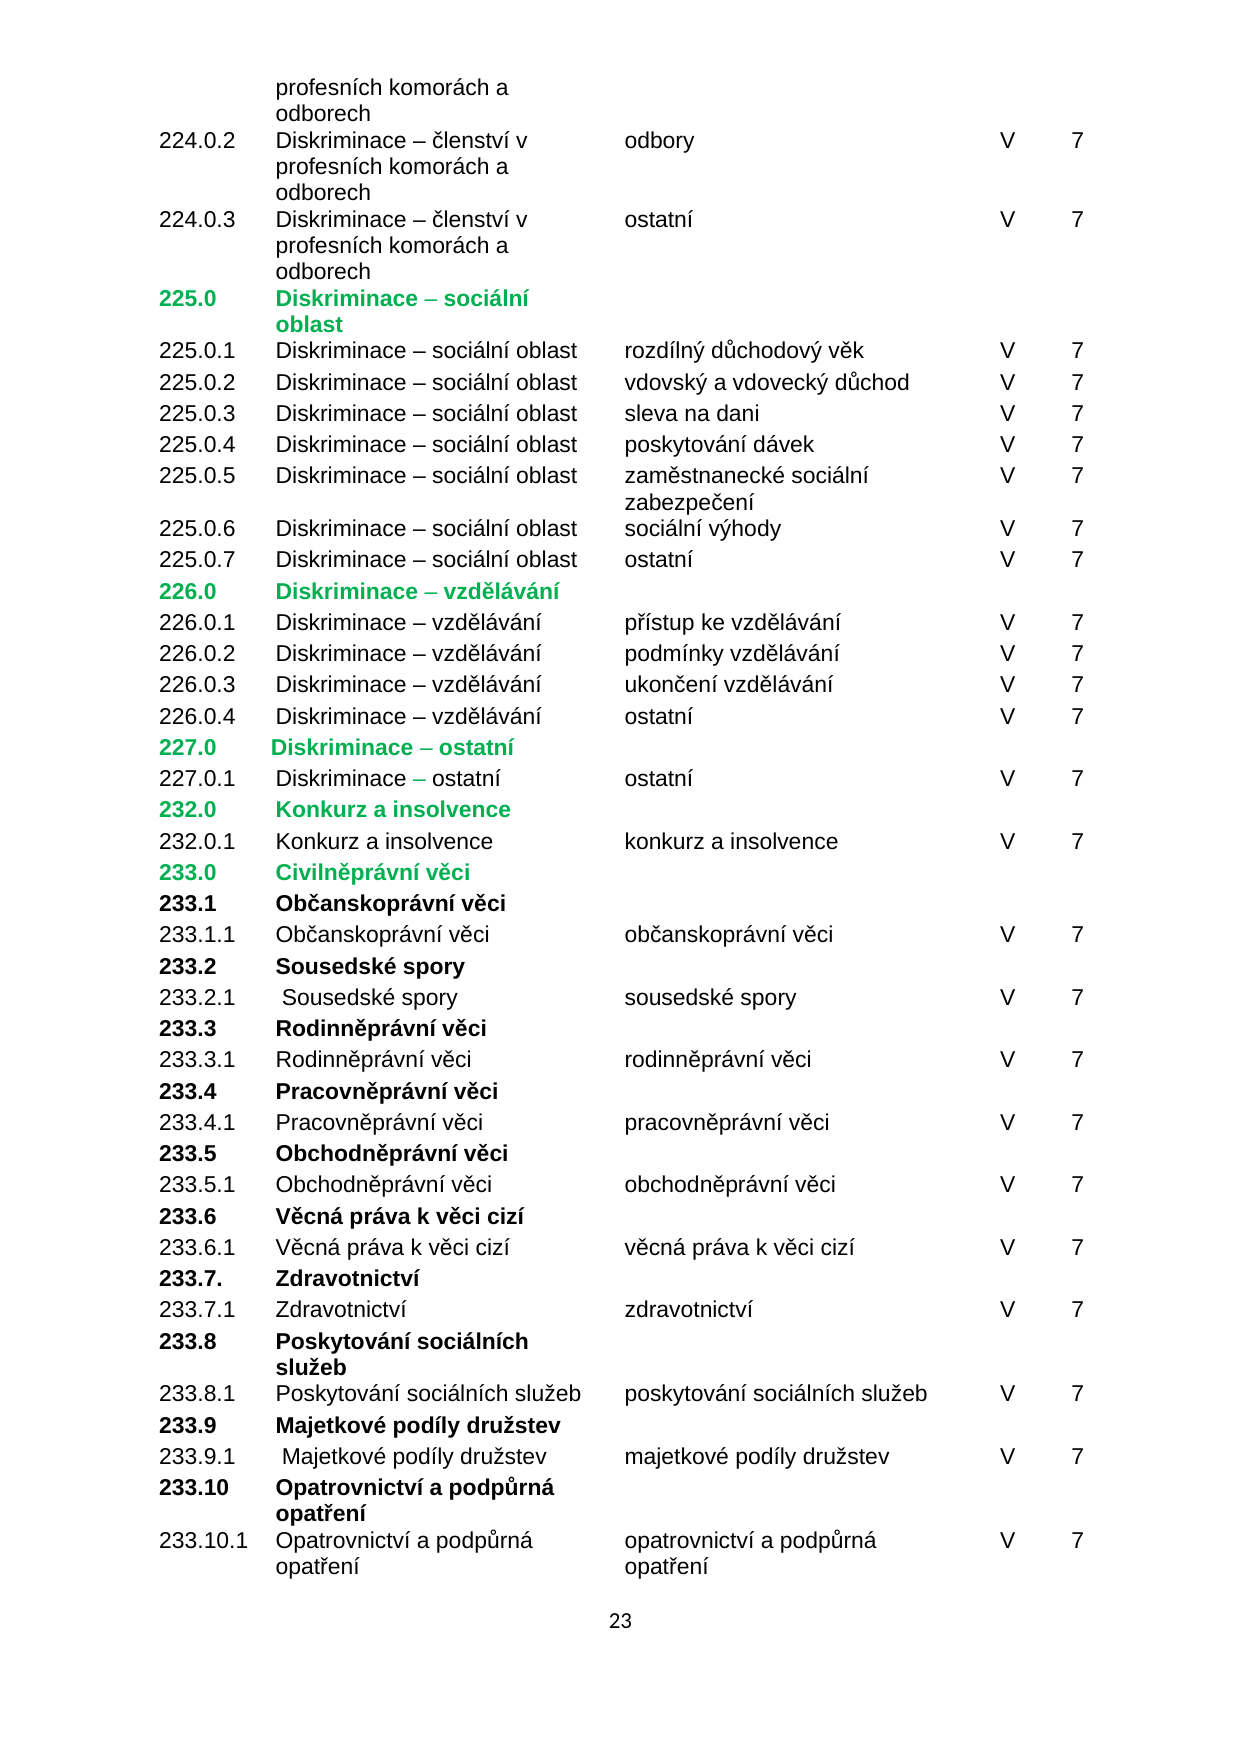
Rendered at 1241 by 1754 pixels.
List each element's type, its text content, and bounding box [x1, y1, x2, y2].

table_cell 7 [1040, 463, 1115, 515]
table_cell Konkurz a insolvence [264, 796, 613, 828]
table_cell V [975, 1380, 1040, 1412]
table_cell Občanskoprávní věci [264, 890, 613, 921]
table_cell [613, 1203, 974, 1234]
table_cell 233.5 [148, 1140, 264, 1171]
table_cell [1040, 796, 1115, 828]
table_cell [613, 1265, 974, 1296]
table_cell V [975, 828, 1040, 859]
table_cell Rodinněprávní věci [264, 1015, 613, 1046]
table_cell V [975, 127, 1040, 206]
table_cell zaměstnanecké sociální zabezpečení [613, 463, 974, 515]
table_cell Zdravotnictví [264, 1265, 613, 1296]
table_cell 233.2.1 [148, 984, 264, 1015]
table_cell V [975, 400, 1040, 431]
table_cell 233.3.1 [148, 1046, 264, 1078]
table_cell [1040, 285, 1115, 337]
table_cell Diskriminace – členství v profesních komorách a odborech [264, 206, 613, 285]
table_cell V [975, 206, 1040, 285]
table_cell Sousedské spory [264, 953, 613, 984]
table_cell Občanskoprávní věci [264, 921, 613, 953]
table_cell Diskriminace – ostatní [259, 734, 613, 765]
table_cell [613, 1140, 974, 1171]
table_cell Diskriminace – sociální oblast [264, 338, 613, 369]
table_cell Civilněprávní věci [264, 859, 613, 890]
table_cell Pracovněprávní věci [264, 1078, 613, 1109]
table_cell Opatrovnictví a podpůrná opatření [264, 1527, 613, 1579]
table_cell [1040, 74, 1115, 127]
table_cell 7 [1040, 703, 1115, 734]
table_cell V [975, 609, 1040, 640]
table_cell 7 [1040, 338, 1115, 369]
table_cell 7 [1040, 400, 1115, 431]
table_cell opatrovnictví a podpůrná opatření [613, 1527, 974, 1579]
table_cell Diskriminace – vzdělávání [264, 703, 613, 734]
table_cell [975, 734, 1040, 765]
table_cell Majetkové podíly družstev [264, 1443, 613, 1474]
table_cell V [975, 1527, 1040, 1579]
table_cell [975, 1015, 1040, 1046]
table_cell V [975, 1234, 1040, 1265]
table_cell [1040, 1140, 1115, 1171]
table_cell [1040, 734, 1115, 765]
table_cell 7 [1040, 671, 1115, 703]
table_cell V [975, 338, 1040, 369]
table_cell Věcná práva k věci cizí [264, 1234, 613, 1265]
table_cell 233.10 [148, 1474, 264, 1527]
table_cell [975, 1265, 1040, 1296]
table_cell Opatrovnictví a podpůrná opatření [264, 1474, 613, 1527]
table_cell ostatní [613, 546, 974, 578]
table_cell 225.0.5 [148, 463, 264, 515]
table_cell [613, 1078, 974, 1109]
table_cell [975, 1474, 1040, 1527]
table_cell ostatní [613, 765, 974, 796]
table_cell ostatní [613, 206, 974, 285]
table_cell V [975, 463, 1040, 515]
table_cell [613, 1015, 974, 1046]
table_cell [1040, 1078, 1115, 1109]
table_cell [148, 74, 264, 127]
table_cell sociální výhody [613, 515, 974, 546]
table_cell 233.10.1 [148, 1527, 264, 1579]
table_cell [1040, 1412, 1115, 1443]
table_cell 7 [1040, 369, 1115, 400]
table_cell konkurz a insolvence [613, 828, 974, 859]
table_cell V [975, 1046, 1040, 1078]
table_cell V [975, 921, 1040, 953]
table_cell občanskoprávní věci [613, 921, 974, 953]
table_cell [975, 1328, 1040, 1380]
table_cell 7 [1040, 921, 1115, 953]
table_cell [975, 1140, 1040, 1171]
table_cell poskytování dávek [613, 431, 974, 462]
table_cell [1040, 1015, 1115, 1046]
table_cell [975, 1078, 1040, 1109]
table_cell V [975, 1296, 1040, 1328]
table_cell 225.0.7 [148, 546, 264, 578]
table_cell ukončení vzdělávání [613, 671, 974, 703]
table_cell 233.3 [148, 1015, 264, 1046]
table_cell [613, 1328, 974, 1380]
table_cell 7 [1040, 640, 1115, 671]
table_cell Diskriminace – vzdělávání [264, 609, 613, 640]
table_cell Konkurz a insolvence [264, 828, 613, 859]
table_cell [1040, 1328, 1115, 1380]
table_cell rozdílný důchodový věk [613, 338, 974, 369]
table_cell Věcná práva k věci cizí [264, 1203, 613, 1234]
table_cell 7 [1040, 546, 1115, 578]
table_cell [613, 953, 974, 984]
table_cell [1040, 578, 1115, 609]
table_cell vdovský a vdovecký důchod [613, 369, 974, 400]
table_cell V [975, 369, 1040, 400]
table_cell 233.4.1 [148, 1109, 264, 1140]
table_cell 7 [1040, 765, 1115, 796]
table_cell 224.0.3 [148, 206, 264, 285]
table_cell 224.0.2 [148, 127, 264, 206]
table_cell Sousedské spory [264, 984, 613, 1015]
table_cell [1040, 1265, 1115, 1296]
table_cell 7 [1040, 515, 1115, 546]
table_cell [1040, 1474, 1115, 1527]
table_cell 233.7. [148, 1265, 264, 1296]
table_cell obchodněprávní věci [613, 1171, 974, 1203]
table_cell Pracovněprávní věci [264, 1109, 613, 1140]
table_cell 232.0.1 [148, 828, 264, 859]
table_cell 225.0 [148, 285, 264, 337]
table_cell 225.0.3 [148, 400, 264, 431]
table_cell V [975, 1109, 1040, 1140]
table_cell 233.2 [148, 953, 264, 984]
table_cell Diskriminace – ostatní [264, 765, 613, 796]
table_cell Obchodněprávní věci [264, 1171, 613, 1203]
table_cell V [975, 671, 1040, 703]
table_cell profesních komorách a odborech [264, 74, 613, 127]
table_cell V [975, 703, 1040, 734]
table_cell 7 [1040, 127, 1115, 206]
table_cell 226.0 [148, 578, 264, 609]
table_cell 7 [1040, 1171, 1115, 1203]
table_cell Obchodněprávní věci [264, 1140, 613, 1171]
table_cell [975, 859, 1040, 890]
table_cell [975, 1412, 1040, 1443]
table_cell 225.0.6 [148, 515, 264, 546]
table_cell Diskriminace – sociální oblast [264, 400, 613, 431]
table_cell 233.7.1 [148, 1296, 264, 1328]
table_cell 225.0.2 [148, 369, 264, 400]
table_cell 7 [1040, 1380, 1115, 1412]
table_cell [1040, 859, 1115, 890]
table_cell 226.0.2 [148, 640, 264, 671]
table_cell [613, 74, 974, 127]
table_cell odbory [613, 127, 974, 206]
table_cell Majetkové podíly družstev [264, 1412, 613, 1443]
table_cell V [975, 431, 1040, 462]
table_cell V [975, 515, 1040, 546]
table_cell [613, 734, 974, 765]
table_cell 233.6.1 [148, 1234, 264, 1265]
table_cell [613, 1412, 974, 1443]
table_cell V [975, 640, 1040, 671]
table_cell 7 [1040, 1527, 1115, 1579]
table_cell [613, 285, 974, 337]
table_cell 233.4 [148, 1078, 264, 1109]
table_cell ostatní [613, 703, 974, 734]
table_cell majetkové podíly družstev [613, 1443, 974, 1474]
table_cell Diskriminace – sociální oblast [264, 369, 613, 400]
table_cell V [975, 546, 1040, 578]
table_cell 7 [1040, 1109, 1115, 1140]
table_cell [975, 74, 1040, 127]
table_cell 7 [1040, 431, 1115, 462]
table_cell 7 [1040, 984, 1115, 1015]
table_cell 7 [1040, 609, 1115, 640]
table_cell Diskriminace – sociální oblast [264, 431, 613, 462]
table_cell poskytování sociálních služeb [613, 1380, 974, 1412]
table_cell 226.0.4 [148, 703, 264, 734]
table_cell [975, 578, 1040, 609]
table_cell Diskriminace – sociální oblast [264, 515, 613, 546]
table_cell 233.5.1 [148, 1171, 264, 1203]
table_cell sousedské spory [613, 984, 974, 1015]
table_cell Poskytování sociálních služeb [264, 1380, 613, 1412]
table_cell V [975, 765, 1040, 796]
table_cell podmínky vzdělávání [613, 640, 974, 671]
table_cell 233.6 [148, 1203, 264, 1234]
table_cell [1040, 1203, 1115, 1234]
table_cell Diskriminace – sociální oblast [264, 463, 613, 515]
table_cell [975, 890, 1040, 921]
table_cell 225.0.4 [148, 431, 264, 462]
table_cell 233.9 [148, 1412, 264, 1443]
table_cell [613, 859, 974, 890]
table_cell [1040, 890, 1115, 921]
table_cell Diskriminace – sociální oblast [264, 285, 613, 337]
table_cell Zdravotnictví [264, 1296, 613, 1328]
table_cell 7 [1040, 1046, 1115, 1078]
table_cell sleva na dani [613, 400, 974, 431]
table_cell 226.0.3 [148, 671, 264, 703]
table_cell [613, 796, 974, 828]
table_cell 233.8 [148, 1328, 264, 1380]
table_cell V [975, 1171, 1040, 1203]
table_cell 233.1.1 [148, 921, 264, 953]
table_cell 7 [1040, 1296, 1115, 1328]
table_cell [975, 1203, 1040, 1234]
table_cell V [975, 984, 1040, 1015]
table_cell Poskytování sociálních služeb [264, 1328, 613, 1380]
table_cell [975, 953, 1040, 984]
table_cell [975, 285, 1040, 337]
table_cell 7 [1040, 1443, 1115, 1474]
table_cell [613, 1474, 974, 1527]
table_cell rodinněprávní věci [613, 1046, 974, 1078]
table_cell [1040, 953, 1115, 984]
table_cell V [975, 1443, 1040, 1474]
table_cell Diskriminace – vzdělávání [264, 671, 613, 703]
table_cell 227.0.1 [148, 765, 264, 796]
table_cell 233.8.1 [148, 1380, 264, 1412]
table_cell Diskriminace – sociální oblast [264, 546, 613, 578]
table_cell [613, 890, 974, 921]
table_cell 7 [1040, 1234, 1115, 1265]
table_cell 225.0.1 [148, 338, 264, 369]
table_cell Rodinněprávní věci [264, 1046, 613, 1078]
table_cell [975, 796, 1040, 828]
table_cell věcná práva k věci cizí [613, 1234, 974, 1265]
table_cell 226.0.1 [148, 609, 264, 640]
table_cell Diskriminace – vzdělávání [264, 640, 613, 671]
table_cell přístup ke vzdělávání [613, 609, 974, 640]
table_cell Diskriminace – členství v profesních komorách a odborech [264, 127, 613, 206]
table_cell Diskriminace – vzdělávání [264, 578, 613, 609]
table_cell 7 [1040, 206, 1115, 285]
table_cell 233.9.1 [148, 1443, 264, 1474]
table_cell pracovněprávní věci [613, 1109, 974, 1140]
table_cell 227.0 [148, 734, 259, 765]
table_cell 233.0 [148, 859, 264, 890]
table_cell 7 [1040, 828, 1115, 859]
table_cell zdravotnictví [613, 1296, 974, 1328]
table_cell [613, 578, 974, 609]
table_cell 232.0 [148, 796, 264, 828]
table_cell 233.1 [148, 890, 264, 921]
